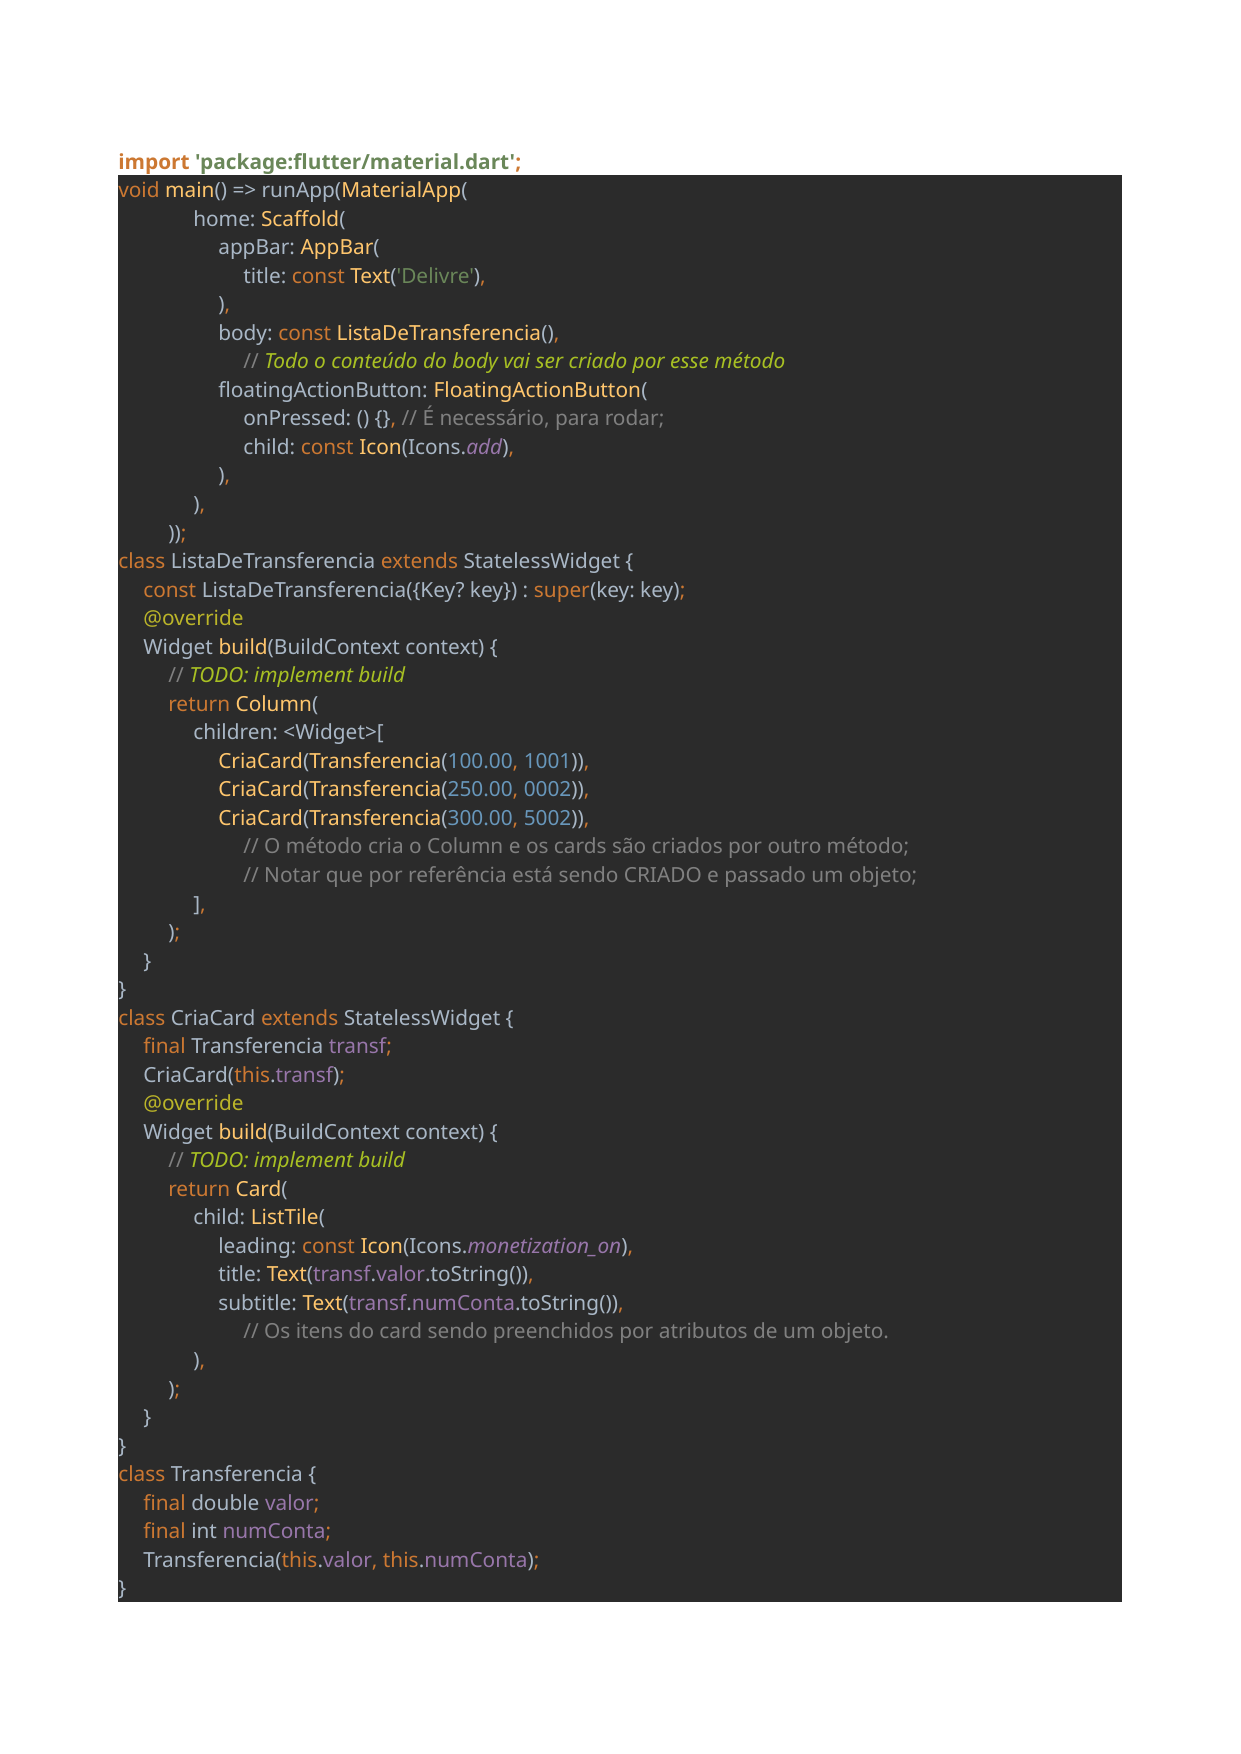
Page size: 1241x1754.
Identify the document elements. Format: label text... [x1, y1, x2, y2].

text final Transferencia transf; [118, 1031, 1122, 1060]
text @override [118, 1088, 1122, 1117]
text } [118, 1402, 1122, 1431]
text const ListaDeTransferencia({Key? key}) : super(key: key); [118, 575, 1122, 603]
text return Card( [118, 1174, 1122, 1202]
text floatingActionButton: FloatingActionButton( [118, 375, 1122, 403]
text CriaCard(Transferencia(100.00, 1001)), [118, 746, 1122, 774]
text Widget build(BuildContext context) { [118, 1117, 1122, 1145]
text )); [118, 518, 1122, 546]
text // TODO: implement build [118, 660, 1122, 689]
text body: const ListaDeTransferencia(), [118, 318, 1122, 346]
text onPressed: () {}, // É necessário, para rodar; [118, 403, 1122, 432]
text ), [118, 289, 1122, 318]
text children: <Widget>[ [118, 717, 1122, 746]
text CriaCard(Transferencia(300.00, 5002)), [118, 803, 1122, 832]
text ], [118, 889, 1122, 917]
text leading: const Icon(Icons.monetization_on), [118, 1231, 1122, 1259]
text // Os itens do card sendo preenchidos por atributos de um objeto. [118, 1317, 1122, 1345]
text // TODO: implement build [118, 1145, 1122, 1174]
text CriaCard(Transferencia(250.00, 0002)), [118, 774, 1122, 803]
text Transferencia(this.valor, this.numConta); [118, 1545, 1122, 1573]
text final double valor; [118, 1488, 1122, 1516]
text } [118, 946, 1122, 974]
text } [118, 974, 1122, 1003]
text class Transferencia { [118, 1459, 1122, 1488]
text // Todo o conteúdo do body vai ser criado por esse método [118, 346, 1122, 375]
text @override [118, 603, 1122, 632]
text appBar: AppBar( [118, 232, 1122, 261]
text // Notar que por referência está sendo CRIADO e passado um objeto; [118, 860, 1122, 889]
text child: const Icon(Icons.add), [118, 432, 1122, 461]
text return Column( [118, 689, 1122, 717]
text ); [118, 917, 1122, 946]
text ); [118, 1374, 1122, 1402]
text child: ListTile( [118, 1202, 1122, 1231]
text } [118, 1431, 1122, 1459]
text home: Scaffold( [118, 204, 1122, 232]
text subtitle: Text(transf.numConta.toString()), [118, 1288, 1122, 1317]
text class CriaCard extends StatelessWidget { [118, 1003, 1122, 1031]
text title: const Text('Delivre'), [118, 261, 1122, 289]
text import 'package:flutter/material.dart'; [118, 147, 1122, 175]
text ), [118, 489, 1122, 518]
text final int numConta; [118, 1516, 1122, 1545]
text CriaCard(this.transf); [118, 1060, 1122, 1088]
text ), [118, 1345, 1122, 1374]
text title: Text(transf.valor.toString()), [118, 1259, 1122, 1288]
text } [118, 1573, 1122, 1602]
text // O método cria o Column e os cards são criados por outro método; [118, 832, 1122, 860]
text class ListaDeTransferencia extends StatelessWidget { [118, 546, 1122, 575]
text ), [118, 461, 1122, 489]
text Widget build(BuildContext context) { [118, 632, 1122, 660]
text void main() => runApp(MaterialApp( [118, 175, 1122, 204]
